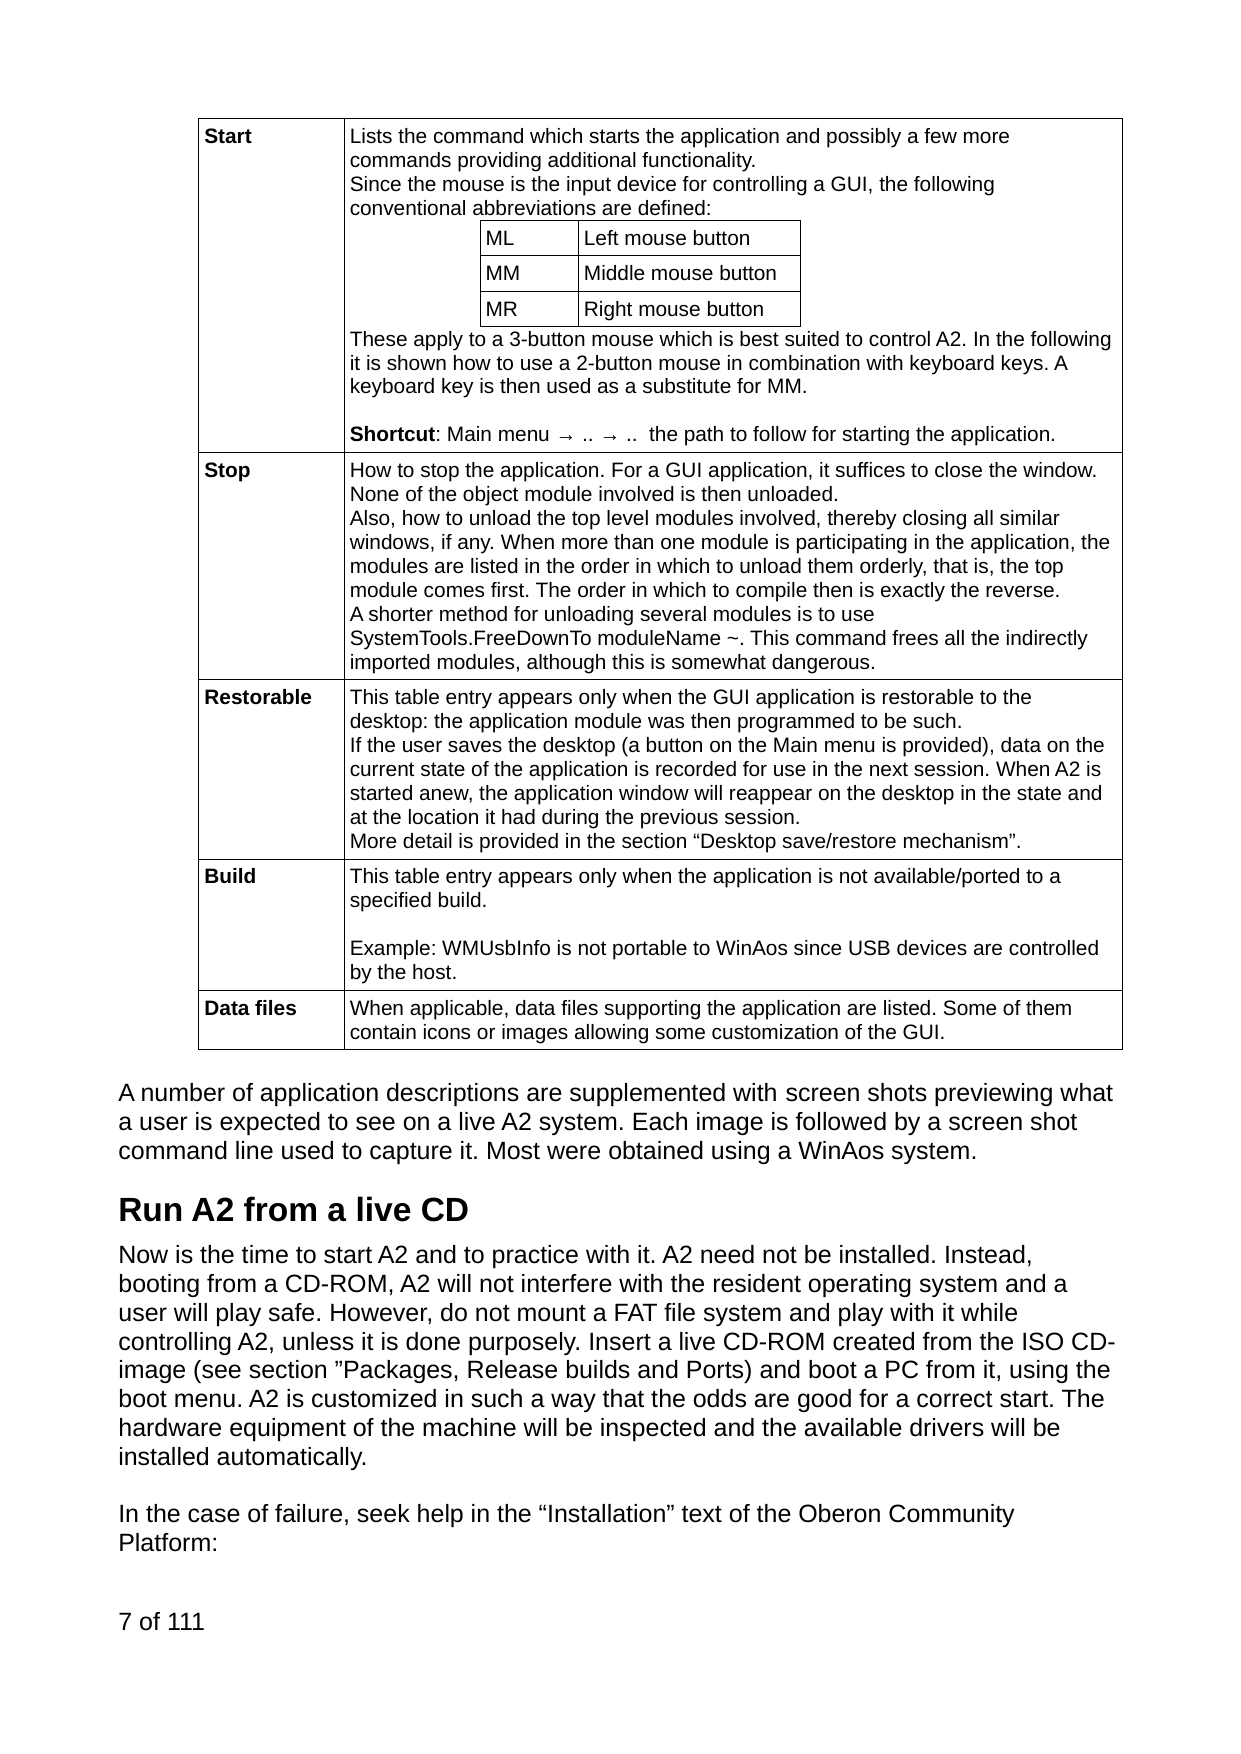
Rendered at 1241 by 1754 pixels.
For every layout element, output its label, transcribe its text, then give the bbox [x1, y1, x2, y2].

text In the case of failure, seek help in the “Installation” text of the Oberon Community Platform: [118, 1499, 1122, 1557]
table_cell How to stop the application. For a GUI application, it suffices to close the window. None of the object module involved is then unloaded. Also, how to unload the top level modules involved, thereby closing all similar windows, if any. When more than one module is participating in the application, the modules are listed in the order in which to unload them orderly, that is, the top module comes first. The order in which to compile then is exactly the reverse. A shorter method for unloading several modules is to use SystemTools.FreeDownTo moduleName ~. This command frees all the indirectly imported modules, although this is somewhat dangerous. [345, 453, 1122, 679]
table_cell Restorable [199, 680, 344, 858]
table_header ML [481, 221, 578, 255]
table_cell MM [481, 256, 578, 291]
table_cell Right mouse button [579, 292, 800, 326]
table_cell Stop [199, 453, 344, 679]
subtitle Run A2 from a live CD [118, 1189, 1122, 1228]
table_cell Lists the command which starts the application and possibly a few more commands providing additional functionality. Since the mouse is the input device for controlling a GUI, the following conventional abbreviations are defined: These apply to a 3-button mouse which is best suited to control A2. In the following it is shown how to use a 2-button mouse in combination with keyboard keys. A keyboard key is then used as a substitute for MM. Shortcut: Main menu → .. → .. the path to follow for starting the application. [345, 119, 1122, 452]
table_cell Start [199, 119, 344, 452]
table_cell Build [199, 860, 344, 990]
text A number of application descriptions are supplemented with screen shots previewing what a user is expected to see on a live A2 system. Each image is followed by a screen shot command line used to capture it. Most were obtained using a WinAos system. [118, 1078, 1122, 1164]
text Now is the time to start A2 and to practice with it. A2 need not be installed. Instead, booting from a CD-ROM, A2 will not interfere with the resident operating system and a user will play safe. However, do not mount a FAT file system and play with it while controlling A2, unless it is done purposely. Insert a live CD-ROM created from the ISO CD-image (see section ”Packages, Release builds and Ports) and boot a PC from it, using the boot menu. A2 is customized in such a way that the odds are good for a correct start. The hardware equipment of the machine will be inspected and the available drivers will be installed automatically. [118, 1241, 1122, 1471]
table_header Left mouse button [579, 221, 800, 255]
table_cell This table entry appears only when the application is not available/ported to a specified build. Example: WMUsbInfo is not portable to WinAos since USB devices are controlled by the host. [345, 860, 1122, 990]
table_cell When applicable, data files supporting the application are listed. Some of them contain icons or images allowing some customization of the GUI. [345, 991, 1122, 1049]
table_cell MR [481, 292, 578, 326]
table_cell This table entry appears only when the GUI application is restorable to the desktop: the application module was then programmed to be such. If the user saves the desktop (a button on the Main menu is provided), data on the current state of the application is recorded for use in the next session. When A2 is started anew, the application window will reappear on the desktop in the state and at the location it had during the previous session. More detail is provided in the section “Desktop save/restore mechanism”. [345, 680, 1122, 858]
table_cell Middle mouse button [579, 256, 800, 291]
table_cell Data files [199, 991, 344, 1049]
